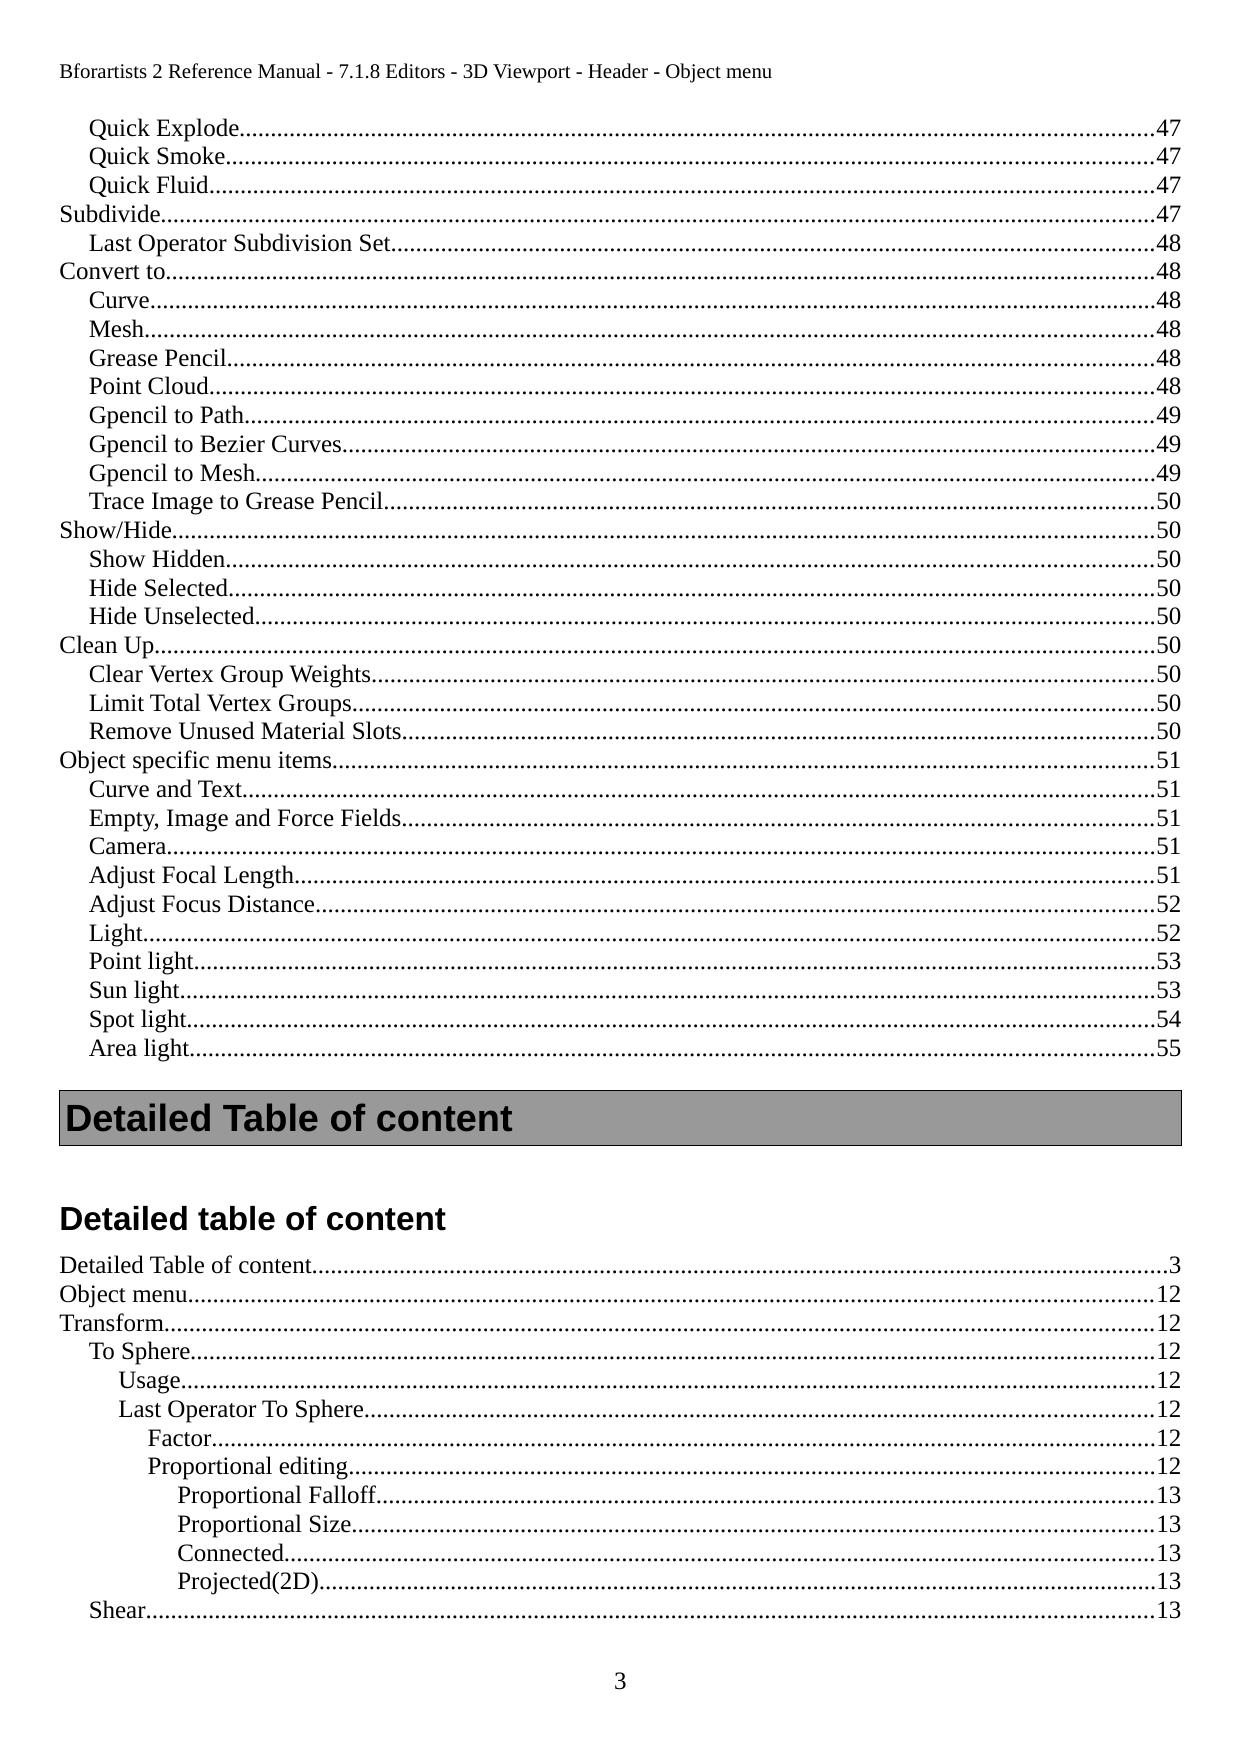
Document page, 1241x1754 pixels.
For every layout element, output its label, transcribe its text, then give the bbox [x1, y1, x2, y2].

text Subdivide 47 [59, 199, 1181, 228]
text Detailed Table of content 3 [59, 1250, 1181, 1279]
subtitle Detailed table of content [59, 1199, 1181, 1238]
text Area light 55 [88, 1033, 1181, 1061]
text Clear Vertex Group Weights 50 [88, 659, 1181, 688]
text Trace Image to Grease Pencil 50 [88, 486, 1181, 515]
text Curve 48 [88, 285, 1181, 314]
text Mesh 48 [88, 314, 1181, 343]
text Quick Smoke 47 [88, 141, 1181, 170]
text Limit Total Vertex Groups 50 [88, 688, 1181, 716]
text Last Operator To Sphere 12 [118, 1394, 1181, 1423]
text Object menu 12 [59, 1279, 1181, 1308]
text Projected(2D) 13 [177, 1566, 1181, 1595]
text Proportional Falloff 13 [177, 1480, 1181, 1509]
text Show/Hide 50 [59, 515, 1181, 544]
text Proportional editing 12 [147, 1451, 1181, 1480]
text Usage 12 [118, 1365, 1181, 1394]
text Factor 12 [147, 1423, 1181, 1451]
text Light 52 [88, 918, 1181, 946]
text Gpencil to Mesh 49 [88, 458, 1181, 486]
text Hide Unselected 50 [88, 601, 1181, 630]
text Hide Selected 50 [88, 573, 1181, 601]
text Curve and Text 51 [88, 774, 1181, 803]
text Object specific menu items 51 [59, 745, 1181, 774]
text Point Cloud 48 [88, 371, 1181, 400]
text Camera 51 [88, 831, 1181, 860]
text Clean Up 50 [59, 630, 1181, 659]
text Last Operator Subdivision Set 48 [88, 228, 1181, 256]
text Remove Unused Material Slots 50 [88, 716, 1181, 745]
text Show Hidden 50 [88, 544, 1181, 573]
text Quick Fluid 47 [88, 170, 1181, 199]
text Shear 13 [88, 1595, 1181, 1624]
text To Sphere 12 [88, 1336, 1181, 1365]
text Grease Pencil 48 [88, 343, 1181, 371]
text Gpencil to Path 49 [88, 400, 1181, 429]
text Sun light 53 [88, 975, 1181, 1004]
table_header Detailed Table of content [60, 1091, 1181, 1145]
text Proportional Size 13 [177, 1509, 1181, 1538]
text Spot light 54 [88, 1004, 1181, 1033]
text Point light 53 [88, 946, 1181, 975]
text Gpencil to Bezier Curves 49 [88, 429, 1181, 458]
text Quick Explode 47 [88, 113, 1181, 141]
text Transform 12 [59, 1308, 1181, 1336]
text Empty, Image and Force Fields 51 [88, 803, 1181, 831]
text Convert to 48 [59, 256, 1181, 285]
text Adjust Focus Distance 52 [88, 889, 1181, 918]
text Connected 13 [177, 1538, 1181, 1566]
text Adjust Focal Length 51 [88, 860, 1181, 889]
